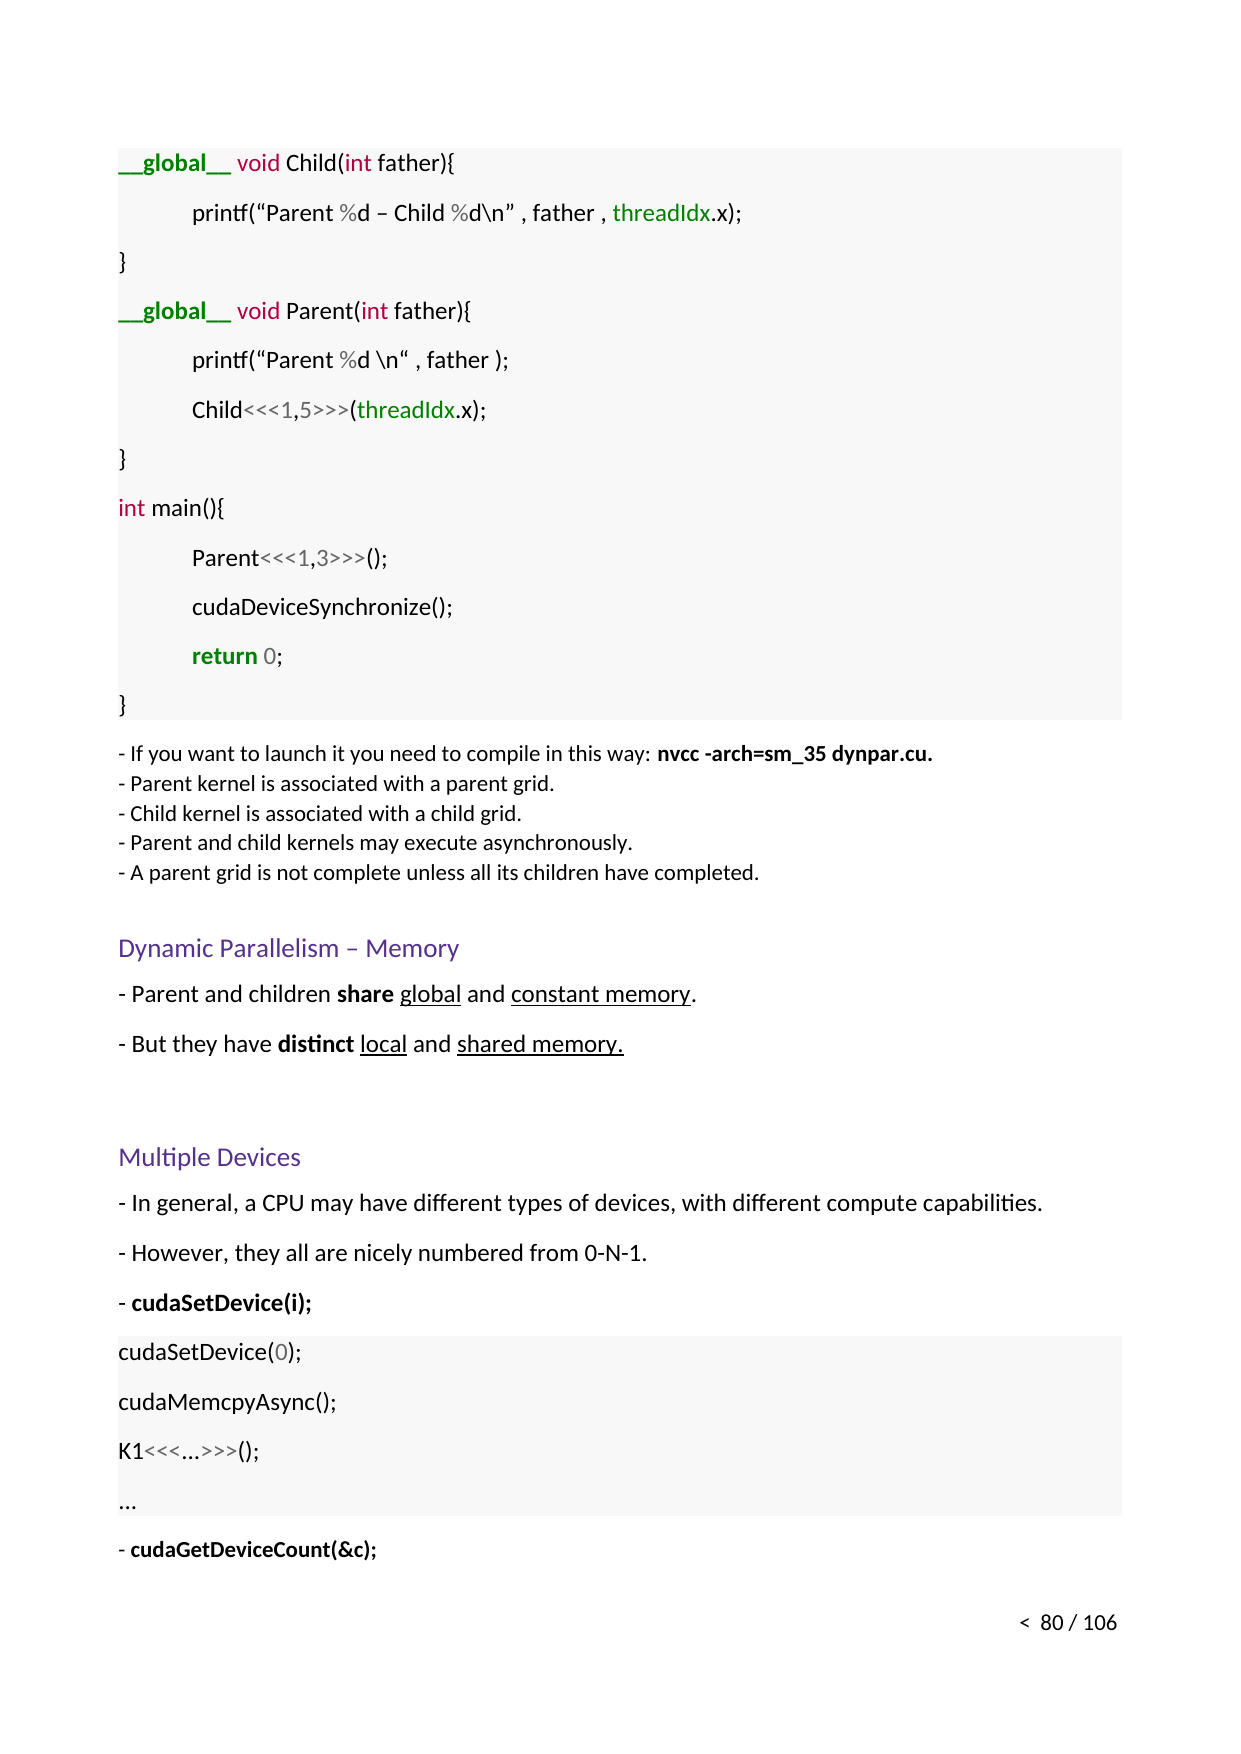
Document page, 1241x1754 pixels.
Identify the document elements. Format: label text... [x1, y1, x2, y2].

text cudaDeviceSynchronize(); [118, 591, 1122, 622]
text } [118, 689, 1122, 720]
subtitle Dynamic Parallelism – Memory [118, 931, 1122, 964]
text } [118, 246, 1122, 277]
text cudaSetDevice(0); [118, 1336, 1122, 1367]
text __global__ void Child(int father){ [118, 148, 1122, 178]
text cudaMemcpyAsync(); [118, 1386, 1122, 1416]
text - However, they all are nicely numbered from 0-N-1. [118, 1237, 1122, 1268]
text K1<<<...>>>(); [118, 1436, 1122, 1466]
text Parent<<<1,3>>>(); [118, 542, 1122, 572]
text int main(){ [118, 492, 1122, 523]
text __global__ void Parent(int father){ [118, 295, 1122, 326]
text - If you want to launch it you need to compile in this way: nvcc -arch=sm_35 dynpar.cu. [118, 739, 1122, 767]
text - Parent and children share global and constant memory. [118, 978, 1122, 1009]
text - cudaGetDeviceCount(&c); [118, 1535, 1122, 1563]
text ... [118, 1485, 1122, 1516]
text - Child kernel is associated with a child grid. [118, 799, 1122, 827]
text - cudaSetDevice(i); [118, 1287, 1122, 1317]
text return 0; [118, 640, 1122, 671]
subtitle Multiple Devices [118, 1140, 1122, 1173]
text - Parent kernel is associated with a parent grid. [118, 769, 1122, 797]
text Child<<<1,5>>>(threadIdx.x); [118, 394, 1122, 424]
text printf(“Parent %d – Child %d\n” , father , threadIdx.x); [118, 197, 1122, 227]
text - A parent grid is not complete unless all its children have completed. [118, 858, 1122, 886]
text - But they have distinct local and shared memory. [118, 1028, 1122, 1059]
text printf(“Parent %d \n“ , father ); [118, 345, 1122, 375]
text - In general, a CPU may have different types of devices, with different compute capabilities. [118, 1188, 1122, 1218]
text - Parent and child kernels may execute asynchronously. [118, 828, 1122, 857]
text } [118, 443, 1122, 474]
